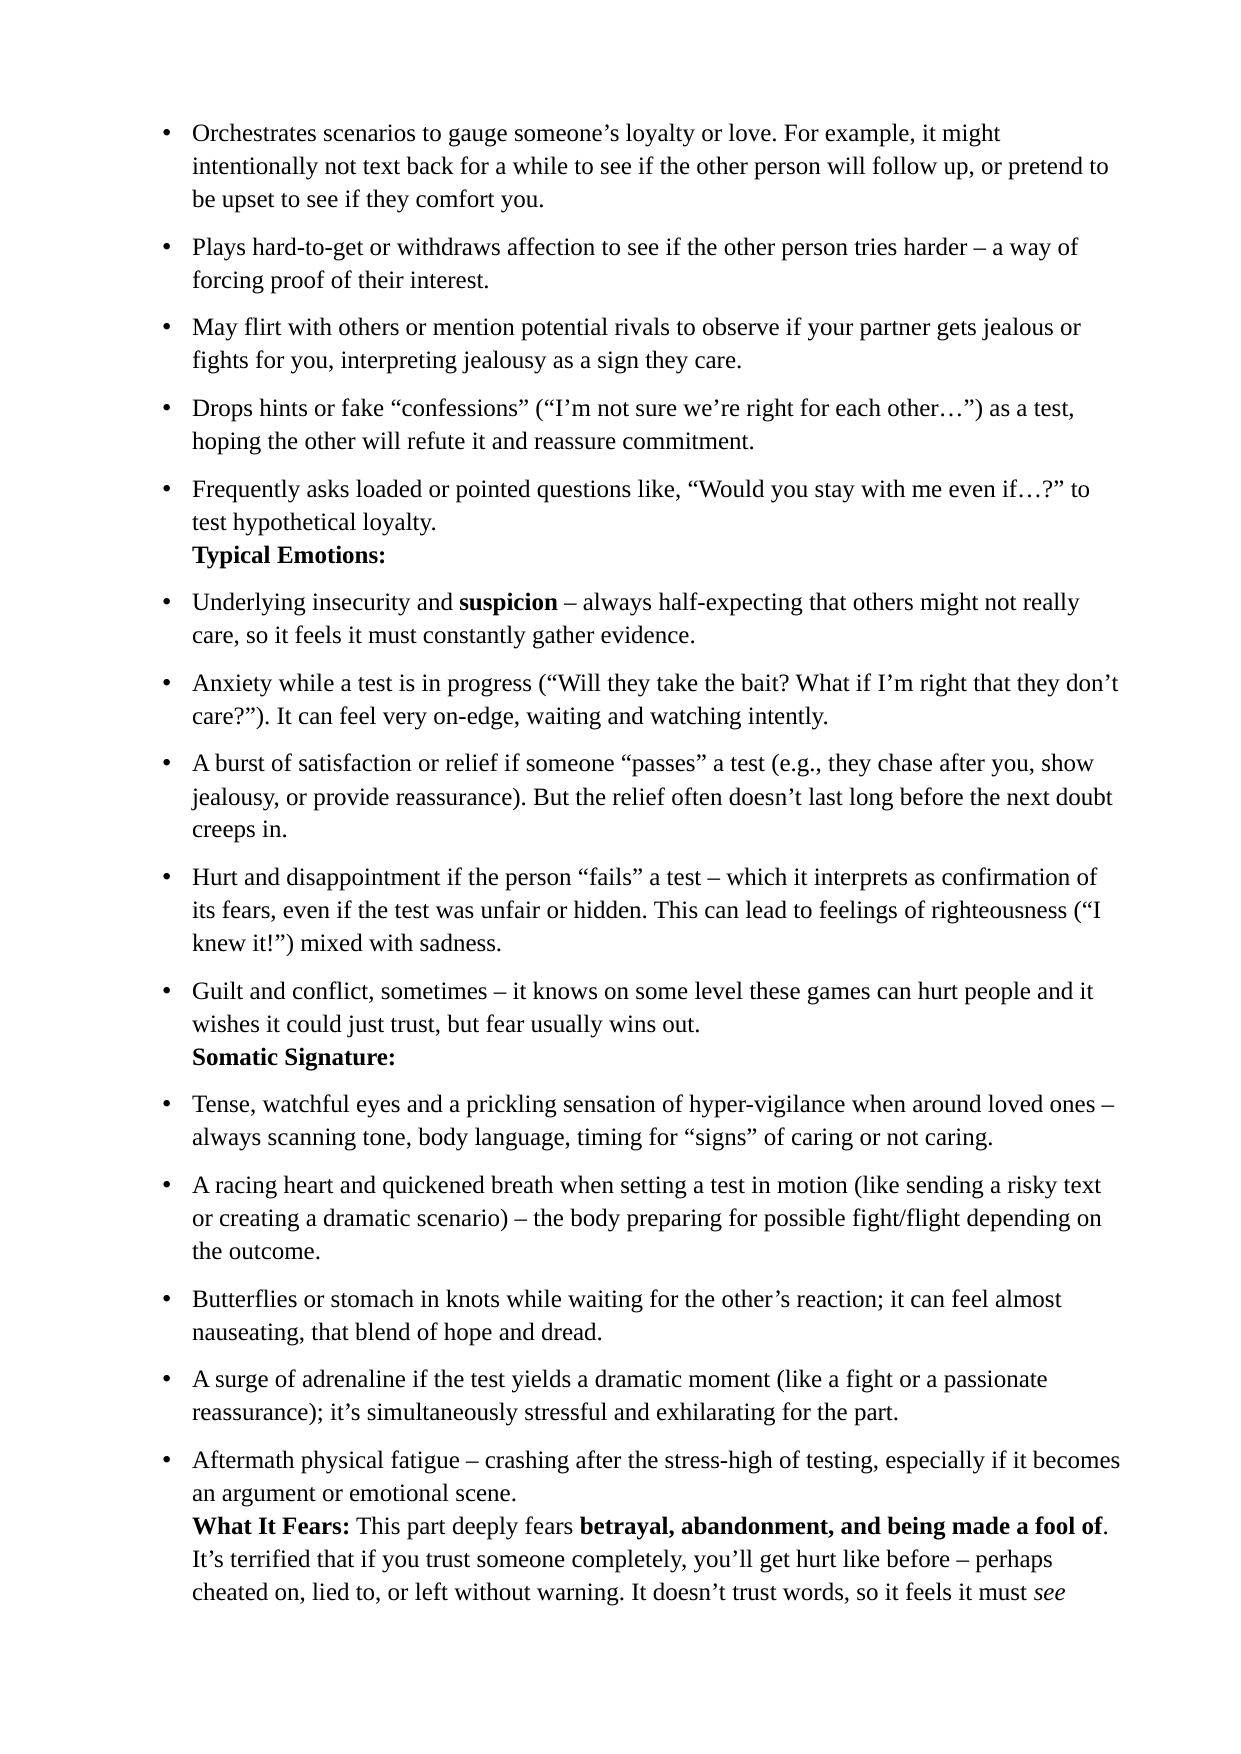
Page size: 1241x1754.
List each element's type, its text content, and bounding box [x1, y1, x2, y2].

list Guilt and conflict, sometimes – it knows on some level these games can hurt people and it wishes it could just trust, but fear usually wins out. Somatic Signature: [162, 976, 1122, 1071]
list A racing heart and quickened breath when setting a test in motion (like sending a risky text or creating a dramatic scenario) – the body preparing for possible fight/flight depending on the outcome. [162, 1170, 1122, 1265]
list Frequently asks loaded or pointed questions like, “Would you stay with me even if…?” to test hypothetical loyalty. Typical Emotions: [162, 474, 1122, 568]
list Tense, watchful eyes and a prickling sensation of hyper-vigilance when around loved ones – always scanning tone, body language, timing for “signs” of caring or not caring. [162, 1089, 1122, 1151]
list A surge of adrenaline if the test yields a dramatic moment (like a fight or a passionate reassurance); it’s simultaneously stressful and exhilarating for the part. [162, 1364, 1122, 1426]
list Underlying insecurity and suspicion – always half-expecting that others might not really care, so it feels it must constantly gather evidence. [162, 587, 1122, 649]
list Butterflies or stomach in knots while waiting for the other’s reaction; it can feel almost nauseating, that blend of hope and dread. [162, 1284, 1122, 1346]
list May flirt with others or mention potential rivals to observe if your partner gets jealous or fights for you, interpreting jealousy as a sign they care. [162, 312, 1122, 374]
list Hurt and disappointment if the person “fails” a test – which it interprets as confirmation of its fears, even if the test was unfair or hidden. This can lead to feelings of righteousness (“I knew it!”) mixed with sadness. [162, 862, 1122, 957]
list Aftermath physical fatigue – crashing after the stress-high of testing, especially if it becomes an argument or emotional scene. What It Fears: This part deeply fears betrayal, abandonment, and being made a fool of. It’s terrified that if you trust someone completely, you’ll get hurt like before – perhaps cheated on, lied to, or left without warning. It doesn’t trust words, so it feels it must see [162, 1445, 1122, 1606]
list Plays hard-to-get or withdraws affection to see if the other person tries harder – a way of forcing proof of their interest. [162, 232, 1122, 293]
list Drops hints or fake “confessions” (“I’m not sure we’re right for each other…”) as a test, hoping the other will refute it and reassure commitment. [162, 393, 1122, 455]
list A burst of satisfaction or relief if someone “passes” a test (e.g., they chase after you, show jealousy, or provide reassurance). But the relief often doesn’t last long before the next doubt creeps in. [162, 748, 1122, 843]
list Orchestrates scenarios to gauge someone’s loyalty or love. For example, it might intentionally not text back for a while to see if the other person will follow up, or pretend to be upset to see if they comfort you. [162, 118, 1122, 213]
list Anxiety while a test is in progress (“Will they take the bait? What if I’m right that they don’t care?”). It can feel very on-edge, waiting and watching intently. [162, 668, 1122, 730]
